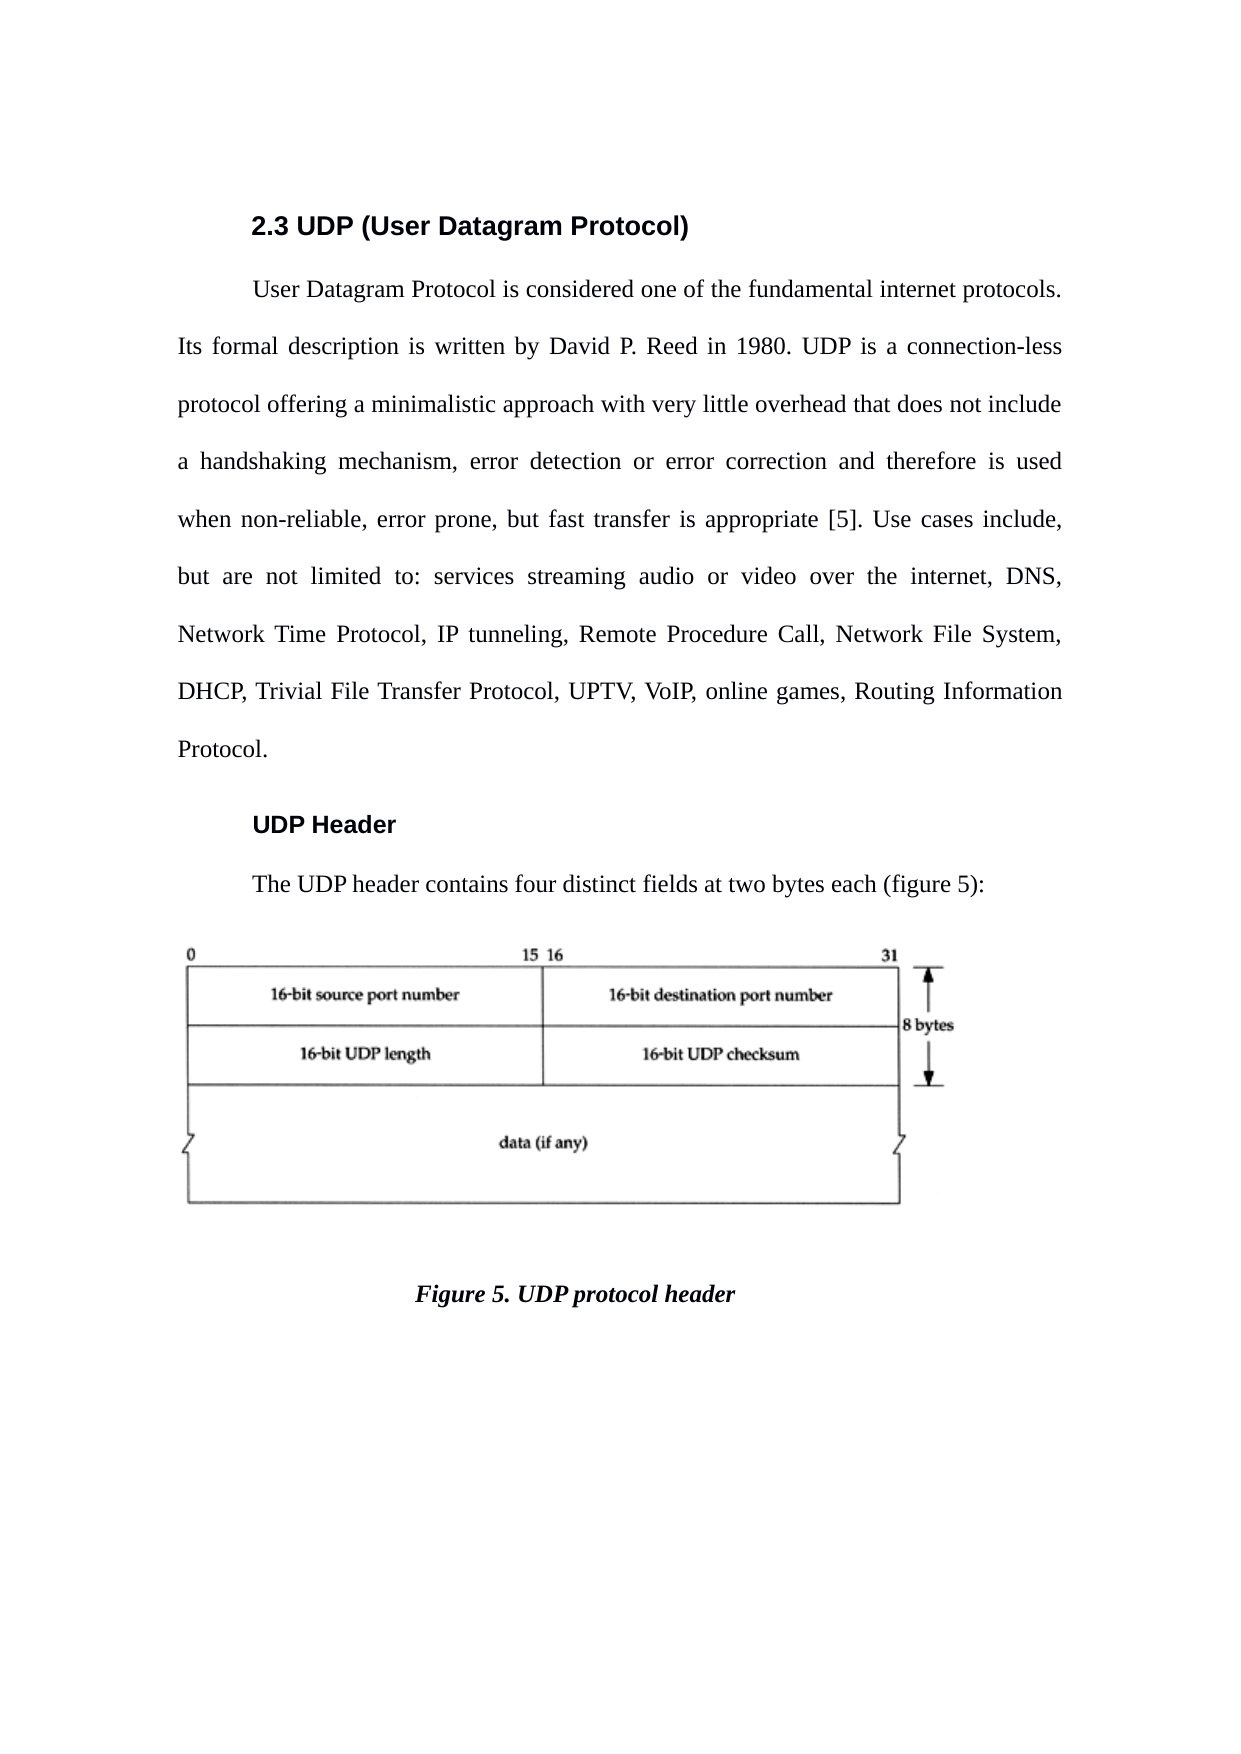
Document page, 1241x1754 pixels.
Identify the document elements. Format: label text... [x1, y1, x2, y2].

subtitle UDP Header [177, 806, 1063, 839]
text User Datagram Protocol is considered one of the fundamental internet protocols. Its formal description is written by David P. Reed in 1980. UDP is a connection-less protocol offering a minimalistic approach with very little overhead that does not include a handshaking mechanism, error detection or error correction and therefore is used when non-reliable, error prone, but fast transfer is appropriate [5]. Use cases include, but are not limited to: services streaming audio or video over the internet, DNS, Network Time Protocol, IP tunneling, Remote Procedure Call, Network File System, DHCP, Trivial File Transfer Protocol, UPTV, VoIP, online games, Routing Information Protocol. [177, 274, 1063, 762]
picture [178, 941, 957, 1206]
text Figure 5. UDP protocol header [177, 1279, 1063, 1308]
subtitle 2.3 UDP (User Datagram Protocol) [177, 204, 1063, 242]
list The UDP header contains four distinct fields at two bytes each (figure 5): [177, 869, 1063, 897]
